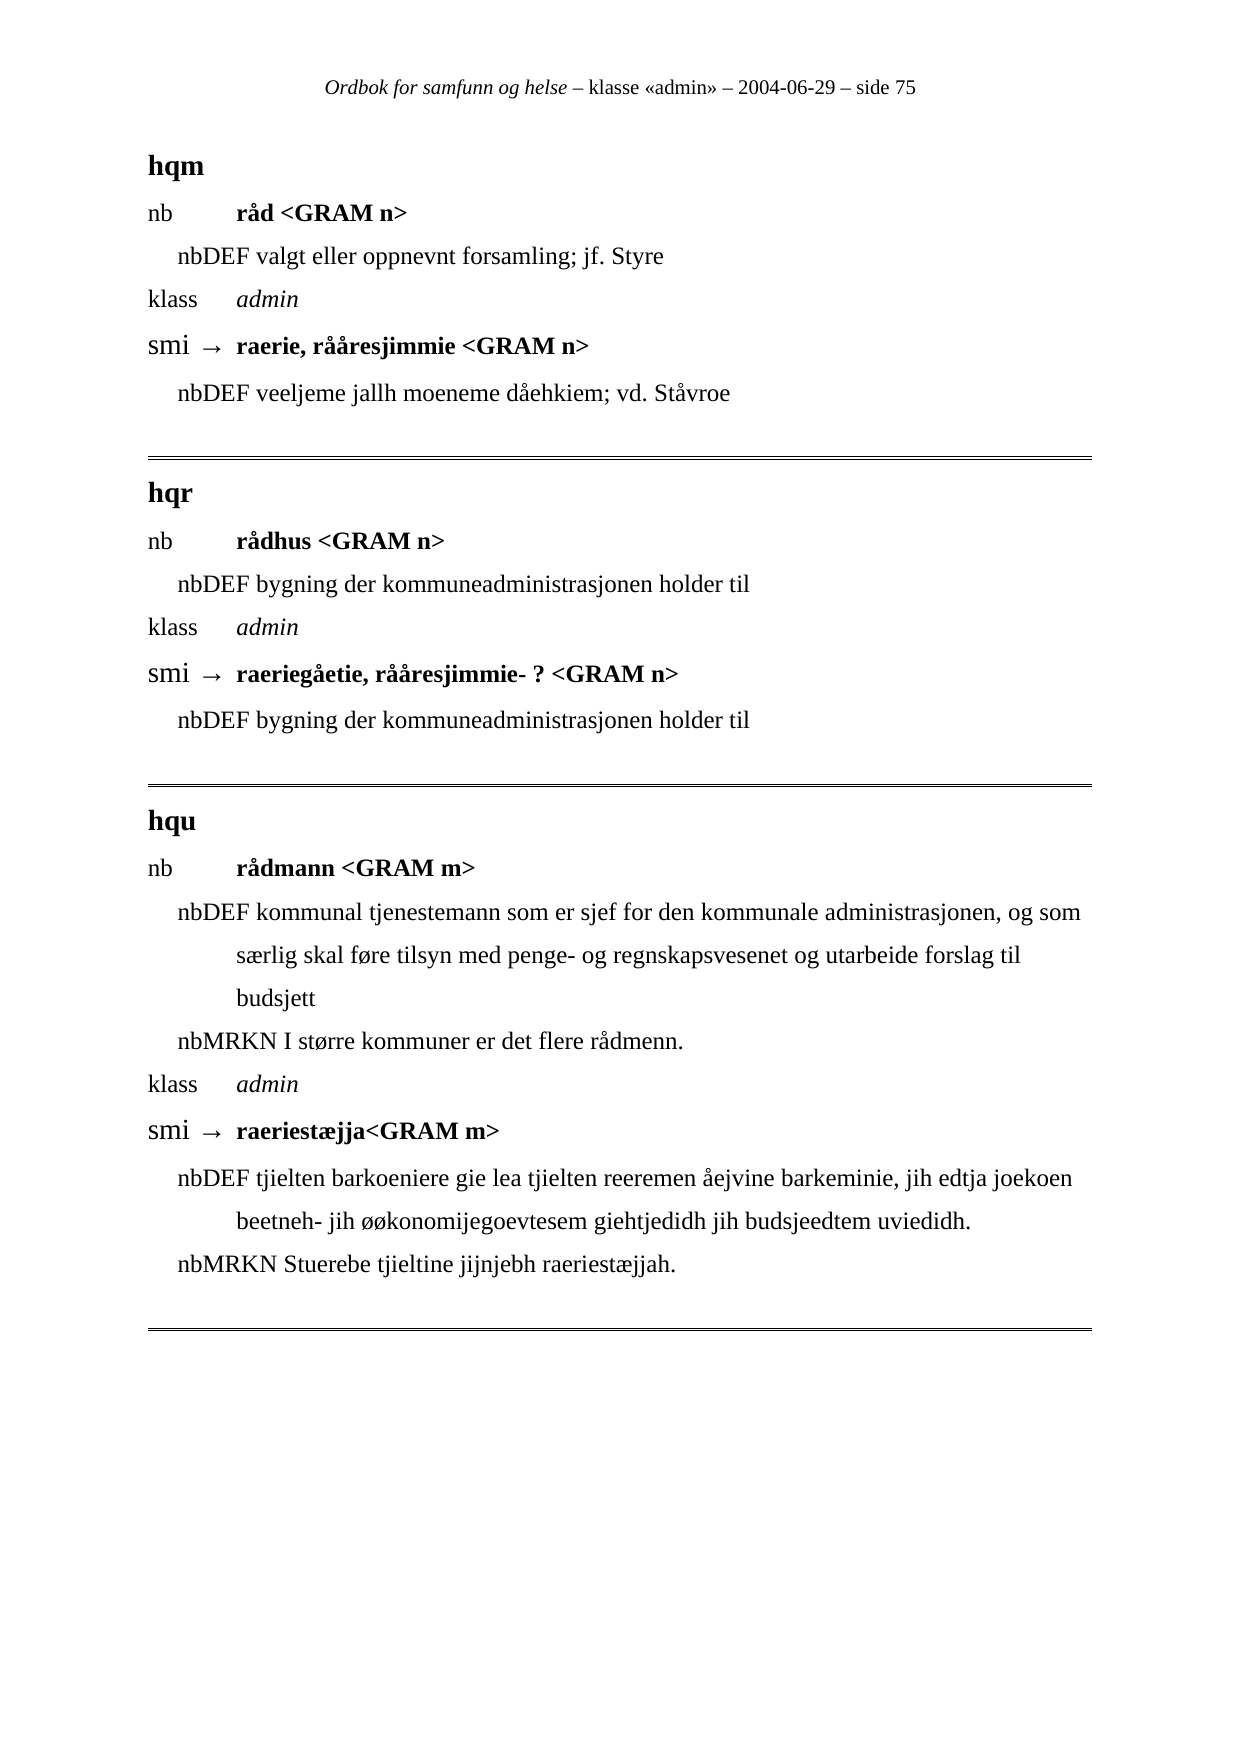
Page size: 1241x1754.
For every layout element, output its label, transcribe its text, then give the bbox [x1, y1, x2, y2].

text nb rådmann <GRAM m> [148, 853, 1092, 882]
text nbDEF kommunal tjenestemann som er sjef for den kommunale administrasjonen, og som særlig skal føre tilsyn med penge- og regnskapsvesenet og utarbeide forslag til budsjett [177, 897, 1092, 1012]
text smi → raeriestæjja<GRAM m> [148, 1112, 1092, 1146]
text nb råd <GRAM n> [148, 198, 1092, 227]
text nbDEF veeljeme jallh moeneme dåehkiem; vd. Ståvroe [177, 378, 1092, 406]
text hqm [148, 148, 1092, 181]
text klass admin [148, 612, 1092, 641]
text nbMRKN Stuerebe tjieltine jijnjebh raeriestæjjah. [177, 1249, 1092, 1278]
text nb rådhus <GRAM n> [148, 526, 1092, 554]
text nbDEF tjielten barkoeniere gie lea tjielten reeremen åejvine barkeminie, jih edtja joekoen beetneh- jih øøkonomijegoevtesem giehtjedidh jih budsjeedtem uviedidh. [177, 1163, 1092, 1234]
text smi → raerie, rååresjimmie <GRAM n> [148, 327, 1092, 361]
text klass admin [148, 284, 1092, 313]
text klass admin [148, 1069, 1092, 1098]
text smi → raeriegåetie, rååresjimmie- ? <GRAM n> [148, 655, 1092, 689]
text nbDEF valgt eller oppnevnt forsamling; jf. Styre [177, 241, 1092, 270]
text hqr [148, 475, 1092, 509]
text nbMRKN I større kommuner er det flere rådmenn. [177, 1026, 1092, 1055]
text hqu [148, 803, 1092, 837]
text nbDEF bygning der kommuneadministrasjonen holder til [177, 569, 1092, 598]
text nbDEF bygning der kommuneadministrasjonen holder til [177, 705, 1092, 734]
